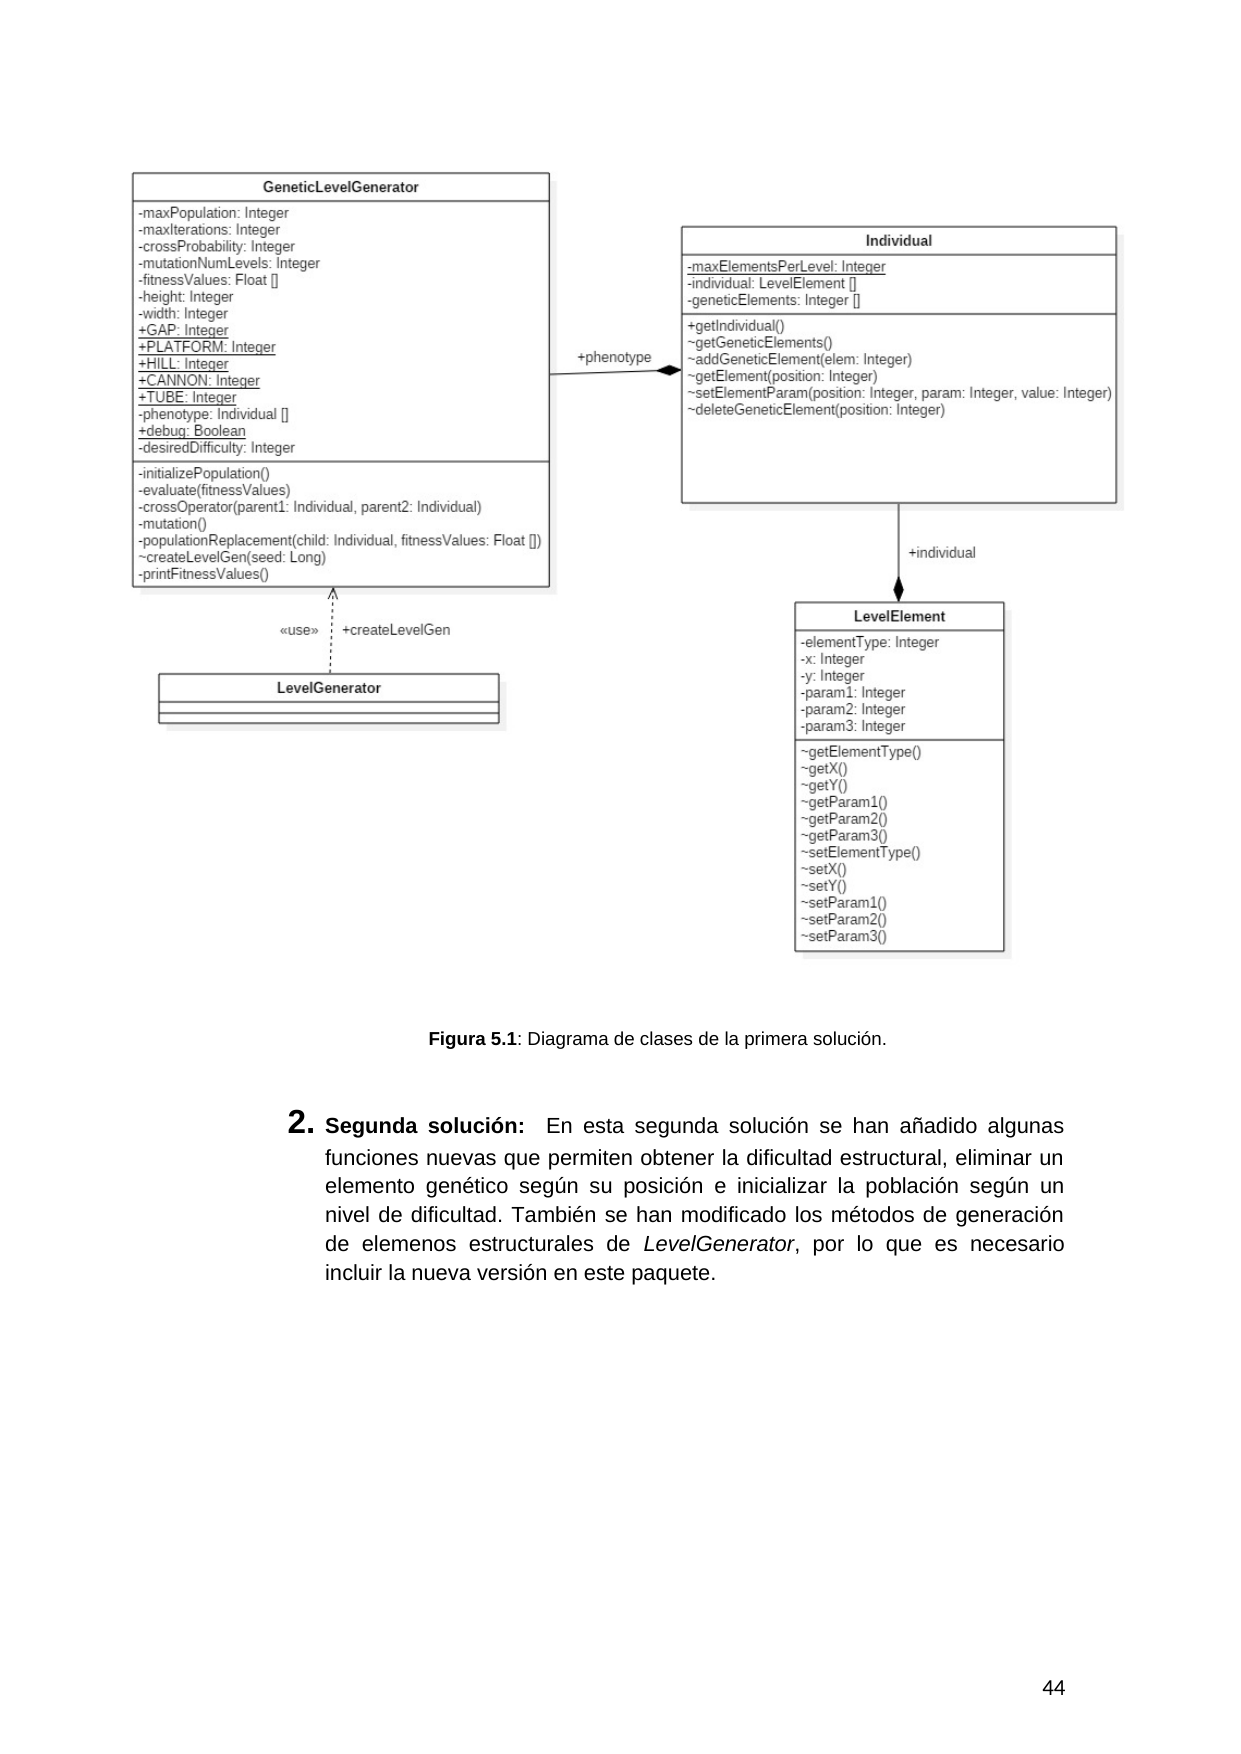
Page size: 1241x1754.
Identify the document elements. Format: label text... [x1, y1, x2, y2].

list Segunda solución: En esta segunda solución se han añadido algunas funciones nuevas que permiten obtener la dificultad estructural, eliminar un elemento genético según su posición e inicializar la población según un nivel de dificultad. También se han modificado los métodos de generación de elemenos estructurales de LevelGenerator, por lo que es necesario incluir la nueva versión en este paquete. [287, 1102, 1065, 1286]
text Figura 5.1: Diagrama de clases de la primera solución. [250, 1028, 1065, 1049]
picture [122, 162, 1159, 996]
